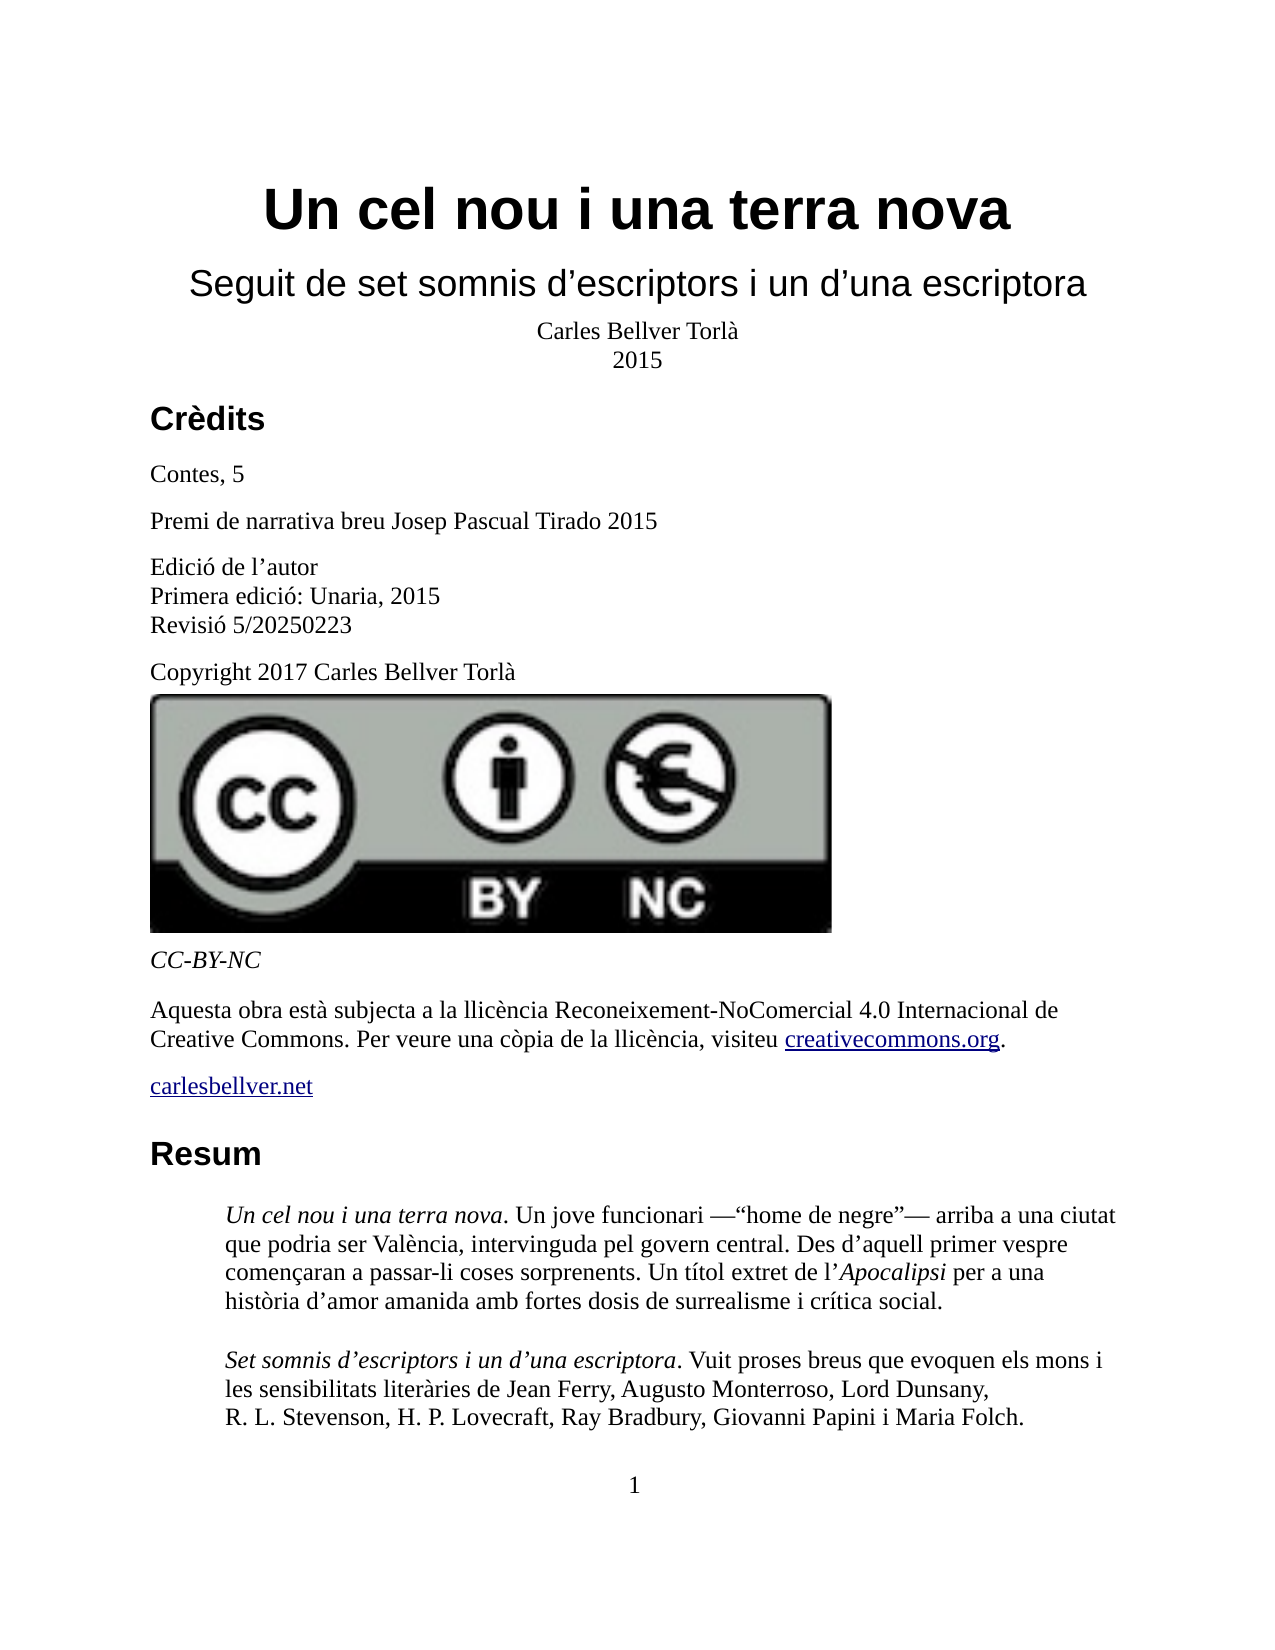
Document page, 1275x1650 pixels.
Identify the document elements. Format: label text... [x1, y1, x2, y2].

picture [150, 694, 832, 933]
text Premi de narrativa breu Josep Pascual Tirado 2015 [150, 506, 1125, 534]
subtitle Crèdits [150, 399, 1125, 438]
text Un cel nou i una terra nova. Un jove funcionari —“home de negre”— arriba a una ciutat que podria ser València, intervinguda pel govern central. Des d’aquell primer vespre començaran a passar-li coses sorprenents. Un títol extret de l’Apocalipsi per a una història d’amor amanida amb fortes dosis de surrealisme i crítica social. [225, 1200, 1125, 1315]
subtitle Seguit de set somnis d’escriptors i un d’una escriptora [150, 261, 1125, 304]
text 2015 [150, 345, 1125, 374]
text Contes, 5 [150, 459, 1125, 488]
text Edició de l’autor Primera edició: Unaria, 2015 Revisió 5/20250223 [150, 552, 1125, 639]
text CC-BY-NC [150, 945, 1125, 974]
text Carles Bellver Torlà [150, 316, 1125, 345]
text Set somnis d’escriptors i un d’una escriptora. Vuit proses breus que evoquen els mons i les sensibilitats literàries de Jean Ferry, Augusto Monterroso, Lord Dunsany, R. L. Stevenson, H. P. Lovecraft, Ray Bradbury, Giovanni Papini i Maria Folch. [225, 1345, 1125, 1431]
title Un cel nou i una terra nova [150, 175, 1125, 242]
subtitle Resum [150, 1134, 1125, 1172]
text carlesbellver.net [150, 1071, 1125, 1100]
text Copyright 2017 Carles Bellver Torlà [150, 657, 1125, 685]
text Aquesta obra està subjecta a la llicència Reconeixement-NoComercial 4.0 Internacional de Creative Commons. Per veure una còpia de la llicència, visiteu creativecommons.org. [150, 996, 1125, 1053]
